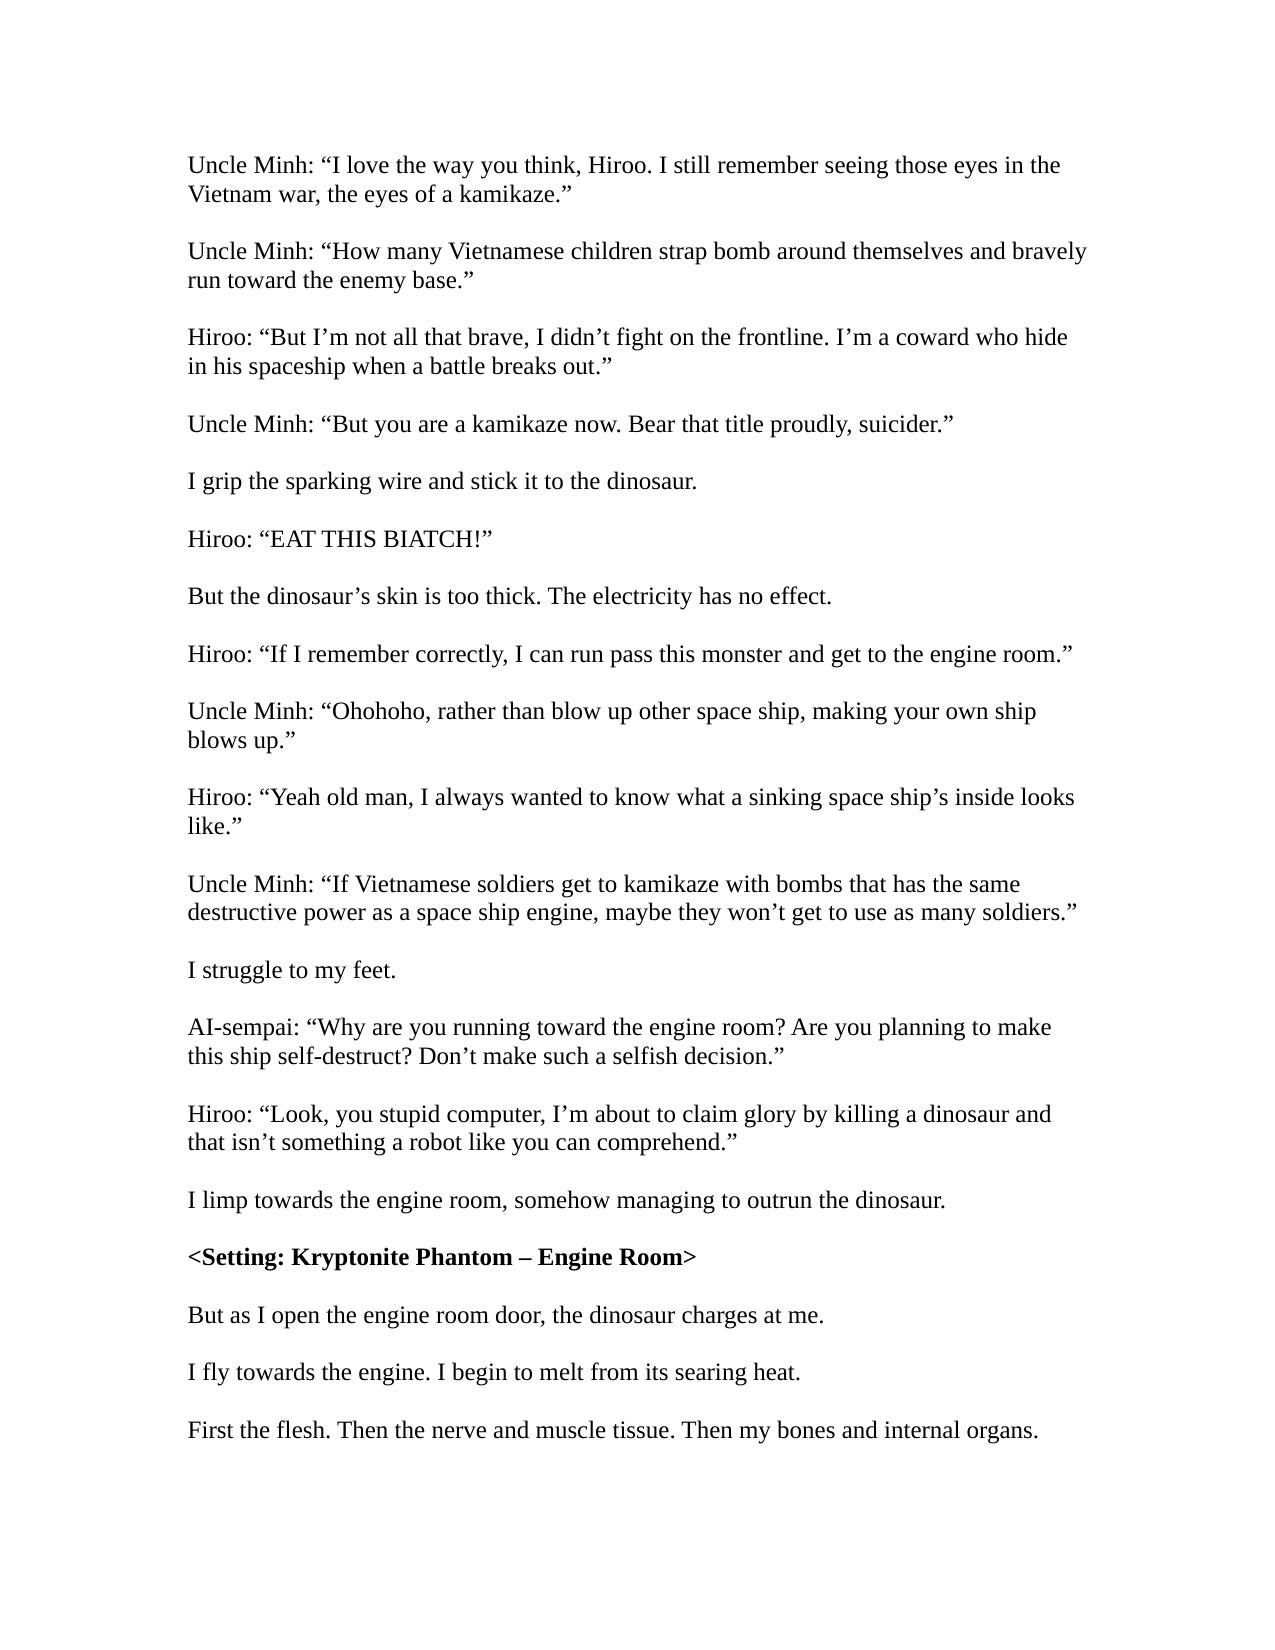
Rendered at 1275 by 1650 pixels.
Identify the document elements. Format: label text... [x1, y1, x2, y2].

text But as I open the engine room door, the dinosaur charges at me. [187, 1300, 1087, 1329]
text Hiroo: “But I’m not all that brave, I didn’t fight on the frontline. I’m a coward who hide in his spaceship when a battle breaks out.” [187, 322, 1087, 380]
text Uncle Minh: “How many Vietnamese children strap bomb around themselves and bravely run toward the enemy base.” [187, 236, 1087, 294]
text Hiroo: “EAT THIS BIATCH!” [187, 524, 1087, 552]
text But the dinosaur’s skin is too thick. The electricity has no effect. [187, 581, 1087, 610]
text Hiroo: “Look, you stupid computer, I’m about to claim glory by killing a dinosaur and that isn’t something a robot like you can comprehend.” [187, 1099, 1087, 1156]
text I fly towards the engine. I begin to melt from its searing heat. [187, 1357, 1087, 1386]
text Uncle Minh: “Ohohoho, rather than blow up other space ship, making your own ship blows up.” [187, 696, 1087, 754]
text I grip the sparking wire and stick it to the dinosaur. [187, 466, 1087, 495]
text I limp towards the engine room, somehow managing to outrun the dinosaur. [187, 1185, 1087, 1214]
text AI-sempai: “Why are you running toward the engine room? Are you planning to make this ship self-destruct? Don’t make such a selfish decision.” [187, 1012, 1087, 1070]
text Uncle Minh: “I love the way you think, Hiroo. I still remember seeing those eyes in the Vietnam war, the eyes of a kamikaze.” [187, 150, 1087, 207]
text First the flesh. Then the nerve and muscle tissue. Then my bones and internal organs. [187, 1415, 1087, 1444]
text <Setting: Kryptonite Phantom – Engine Room> [187, 1242, 1087, 1271]
text Uncle Minh: “If Vietnamese soldiers get to kamikaze with bombs that has the same destructive power as a space ship engine, maybe they won’t get to use as many soldiers.” [187, 869, 1087, 926]
text Hiroo: “If I remember correctly, I can run pass this monster and get to the engine room.” [187, 639, 1087, 667]
text Hiroo: “Yeah old man, I always wanted to know what a sinking space ship’s inside looks like.” [187, 782, 1087, 840]
text I struggle to my feet. [187, 955, 1087, 984]
text Uncle Minh: “But you are a kamikaze now. Bear that title proudly, suicider.” [187, 409, 1087, 437]
